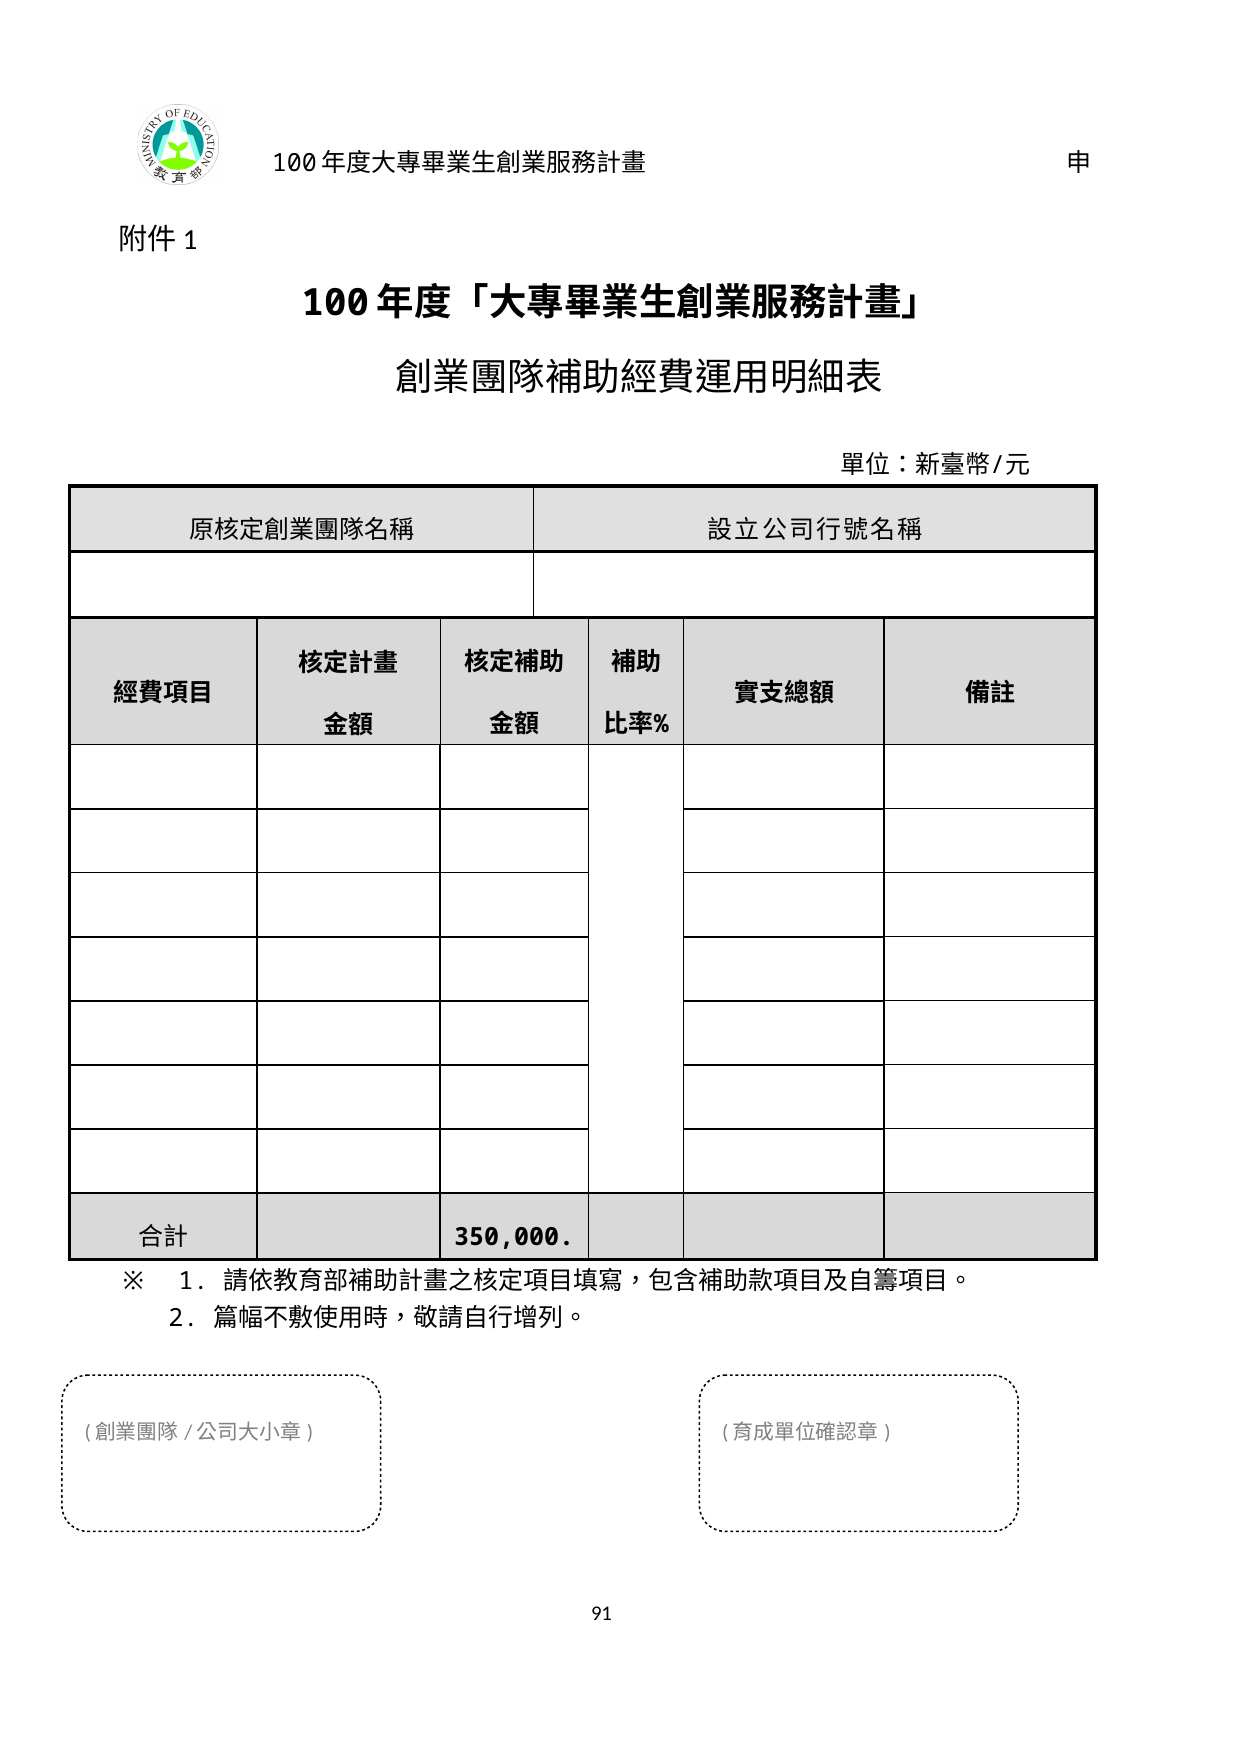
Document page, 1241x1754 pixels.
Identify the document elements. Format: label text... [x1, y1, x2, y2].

table_cell [71, 1066, 256, 1128]
table_cell [71, 1002, 256, 1064]
table_cell [885, 745, 1094, 808]
table_cell [441, 1130, 588, 1192]
table_cell [441, 1002, 588, 1064]
table_cell [684, 938, 883, 1000]
table_cell [684, 810, 883, 872]
table_cell 合計 [71, 1194, 256, 1258]
table_cell [885, 1001, 1094, 1064]
table_cell [441, 810, 588, 872]
text 2. 篇幅不敷使用時，敬請自行增列。 [118, 1297, 1031, 1333]
table_cell [71, 810, 256, 872]
table_header 設立公司行號名稱 [534, 488, 1094, 550]
text 100年度「大專畢業生創業服務計畫」 [118, 257, 1122, 320]
text ※ 1. 請依教育部補助計畫之核定項目填寫，包含補助款項目及自籌項目。 [118, 1261, 1031, 1297]
table_cell [441, 1066, 588, 1128]
table_cell [589, 1194, 683, 1258]
table_cell 實支總額 [684, 619, 883, 744]
table_cell [258, 1066, 439, 1128]
table_cell [258, 810, 439, 872]
text 附件1 [118, 195, 1122, 257]
table_cell [258, 1130, 439, 1192]
table_cell [885, 1129, 1094, 1192]
table_cell [441, 745, 588, 808]
table_cell 核定計畫 金額 [258, 619, 440, 744]
table_cell [71, 745, 256, 808]
table_cell [684, 1002, 883, 1064]
table_cell 350,000. [441, 1194, 588, 1258]
table_cell [885, 1065, 1094, 1128]
table_cell [258, 1194, 439, 1258]
table_cell [71, 1130, 256, 1192]
table_cell 備註 [885, 619, 1094, 744]
table_cell [258, 1002, 439, 1064]
table_cell [534, 553, 1094, 616]
table_cell [885, 873, 1094, 936]
text 創業團隊補助經費運用明細表 [156, 332, 1122, 395]
table_cell [885, 1193, 1094, 1258]
table_cell 核定補助 金額 [441, 619, 588, 744]
table_header 原核定創業團隊名稱 [71, 488, 533, 550]
table_cell [441, 938, 588, 1000]
table_cell [885, 937, 1094, 1000]
table_cell 經費項目 [71, 619, 256, 744]
table_cell [684, 745, 883, 808]
table_cell [258, 745, 439, 808]
table_cell [71, 553, 533, 616]
table_cell [258, 938, 439, 1000]
table_cell [684, 873, 883, 936]
table_cell [589, 745, 683, 1192]
table_cell [441, 873, 588, 936]
text 單位：新臺幣/元 [118, 422, 1029, 484]
table_cell [71, 938, 256, 1000]
table_cell [684, 1066, 883, 1128]
table_cell [885, 809, 1094, 872]
table_cell [258, 873, 439, 936]
table_cell [684, 1130, 883, 1192]
table_cell 補助 比率% [589, 619, 683, 744]
table_cell [71, 873, 256, 936]
table_cell [684, 1194, 883, 1258]
